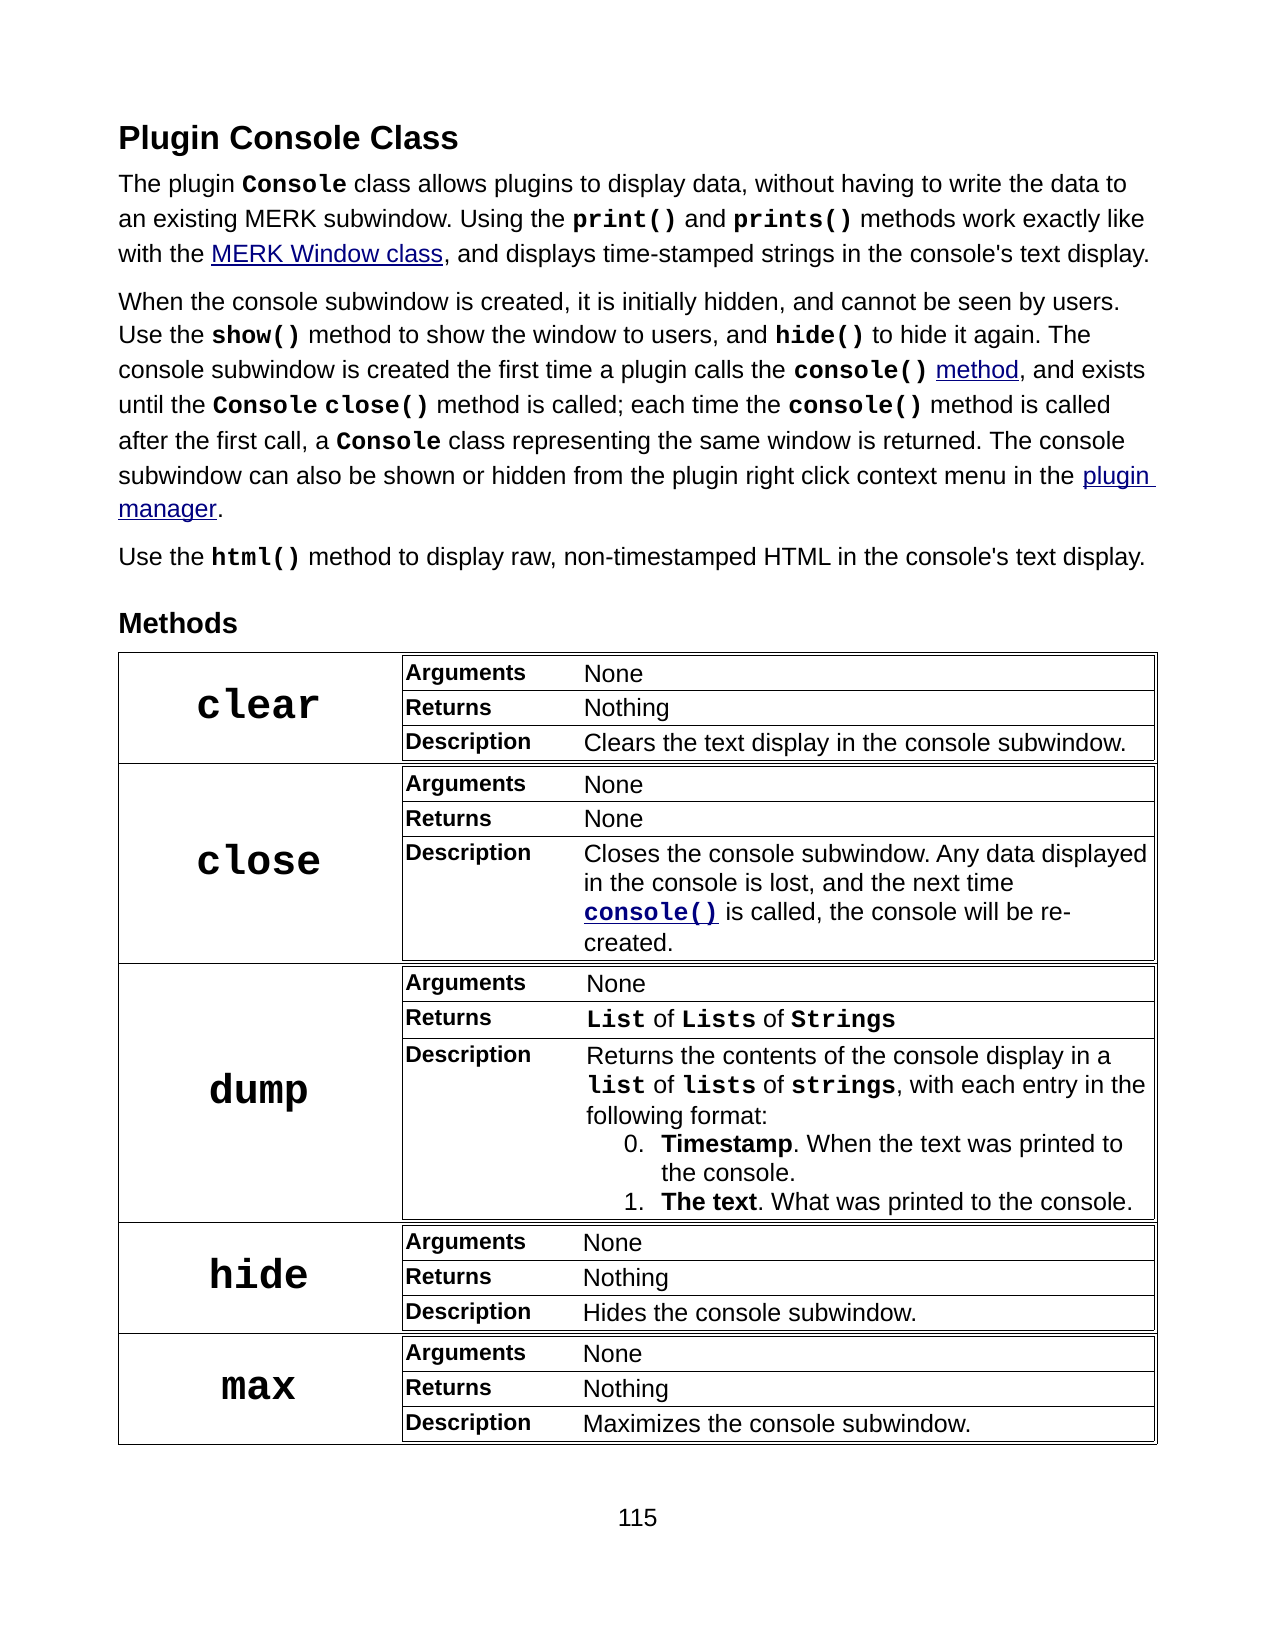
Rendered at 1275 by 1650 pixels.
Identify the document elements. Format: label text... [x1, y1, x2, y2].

table_header None [581, 767, 1154, 801]
table_header Arguments [403, 967, 583, 1001]
table_cell [399, 964, 1157, 1222]
table_header None [580, 1226, 1154, 1260]
table_cell Nothing [580, 1261, 1154, 1295]
table_cell Description [403, 1296, 580, 1330]
table_cell [399, 1223, 1157, 1333]
table_cell Nothing [581, 691, 1154, 725]
text When the console subwindow is created, it is initially hidden, and cannot be seen by users. Use the show() method to show the window to users, and hide() to hide it again. The console subwindow is created the first time a plugin calls the console() method, and exists until the Console close() method is called; each time the console() method is called after the first call, a Console class representing the same window is returned. The console subwindow can also be shown or hidden from the plugin right click context menu in the plugin manager. [118, 287, 1157, 523]
table_header None [581, 656, 1154, 690]
table_cell hide [119, 1223, 399, 1333]
table_cell Closes the console subwindow. Any data displayed in the console is lost, and the next time console() is called, the console will be re-created. [581, 837, 1154, 959]
table_cell Returns [403, 1261, 580, 1295]
table_cell Returns [403, 802, 581, 836]
table_cell None [581, 802, 1154, 836]
table_cell Returns [403, 1002, 583, 1038]
table_cell Description [403, 726, 581, 760]
table_cell Description [403, 1407, 580, 1441]
table_header [399, 653, 1157, 763]
table_cell [399, 1334, 1157, 1444]
table_cell Hides the console subwindow. [580, 1296, 1154, 1330]
table_cell Returns [403, 691, 581, 725]
table_header Arguments [403, 1337, 580, 1371]
table_header None [583, 967, 1154, 1001]
table_header Arguments [403, 656, 581, 690]
table_header Arguments [403, 767, 581, 801]
table_header clear [119, 653, 399, 763]
table_cell close [119, 764, 399, 963]
table_header Arguments [403, 1226, 580, 1260]
table_cell List of Lists of Strings [583, 1002, 1154, 1038]
table_cell max [119, 1334, 399, 1444]
text Use the html() method to display raw, non-timestamped HTML in the console's text display. [118, 542, 1157, 572]
table_cell Description [403, 1039, 583, 1219]
table_cell Description [403, 837, 581, 959]
table_cell Maximizes the console subwindow. [580, 1407, 1154, 1441]
table_cell [399, 764, 1157, 963]
table_cell Clears the text display in the console subwindow. [581, 726, 1154, 760]
table_cell dump [119, 964, 399, 1222]
subtitle Plugin Console Class [118, 118, 1157, 157]
table_cell Nothing [580, 1372, 1154, 1406]
text The plugin Console class allows plugins to display data, without having to write the data to an existing MERK subwindow. Using the print() and prints() methods work exactly like with the MERK Window class, and displays time-stamped strings in the console's text display. [118, 169, 1157, 268]
table_header None [580, 1337, 1154, 1371]
table_cell Returns [403, 1372, 580, 1406]
table_cell Returns the contents of the console display in a list of lists of strings, with each entry in the following format: Timestamp. When the text was printed to the console. The text. What was printed to the console. [583, 1039, 1154, 1219]
subtitle Methods [118, 606, 1157, 640]
